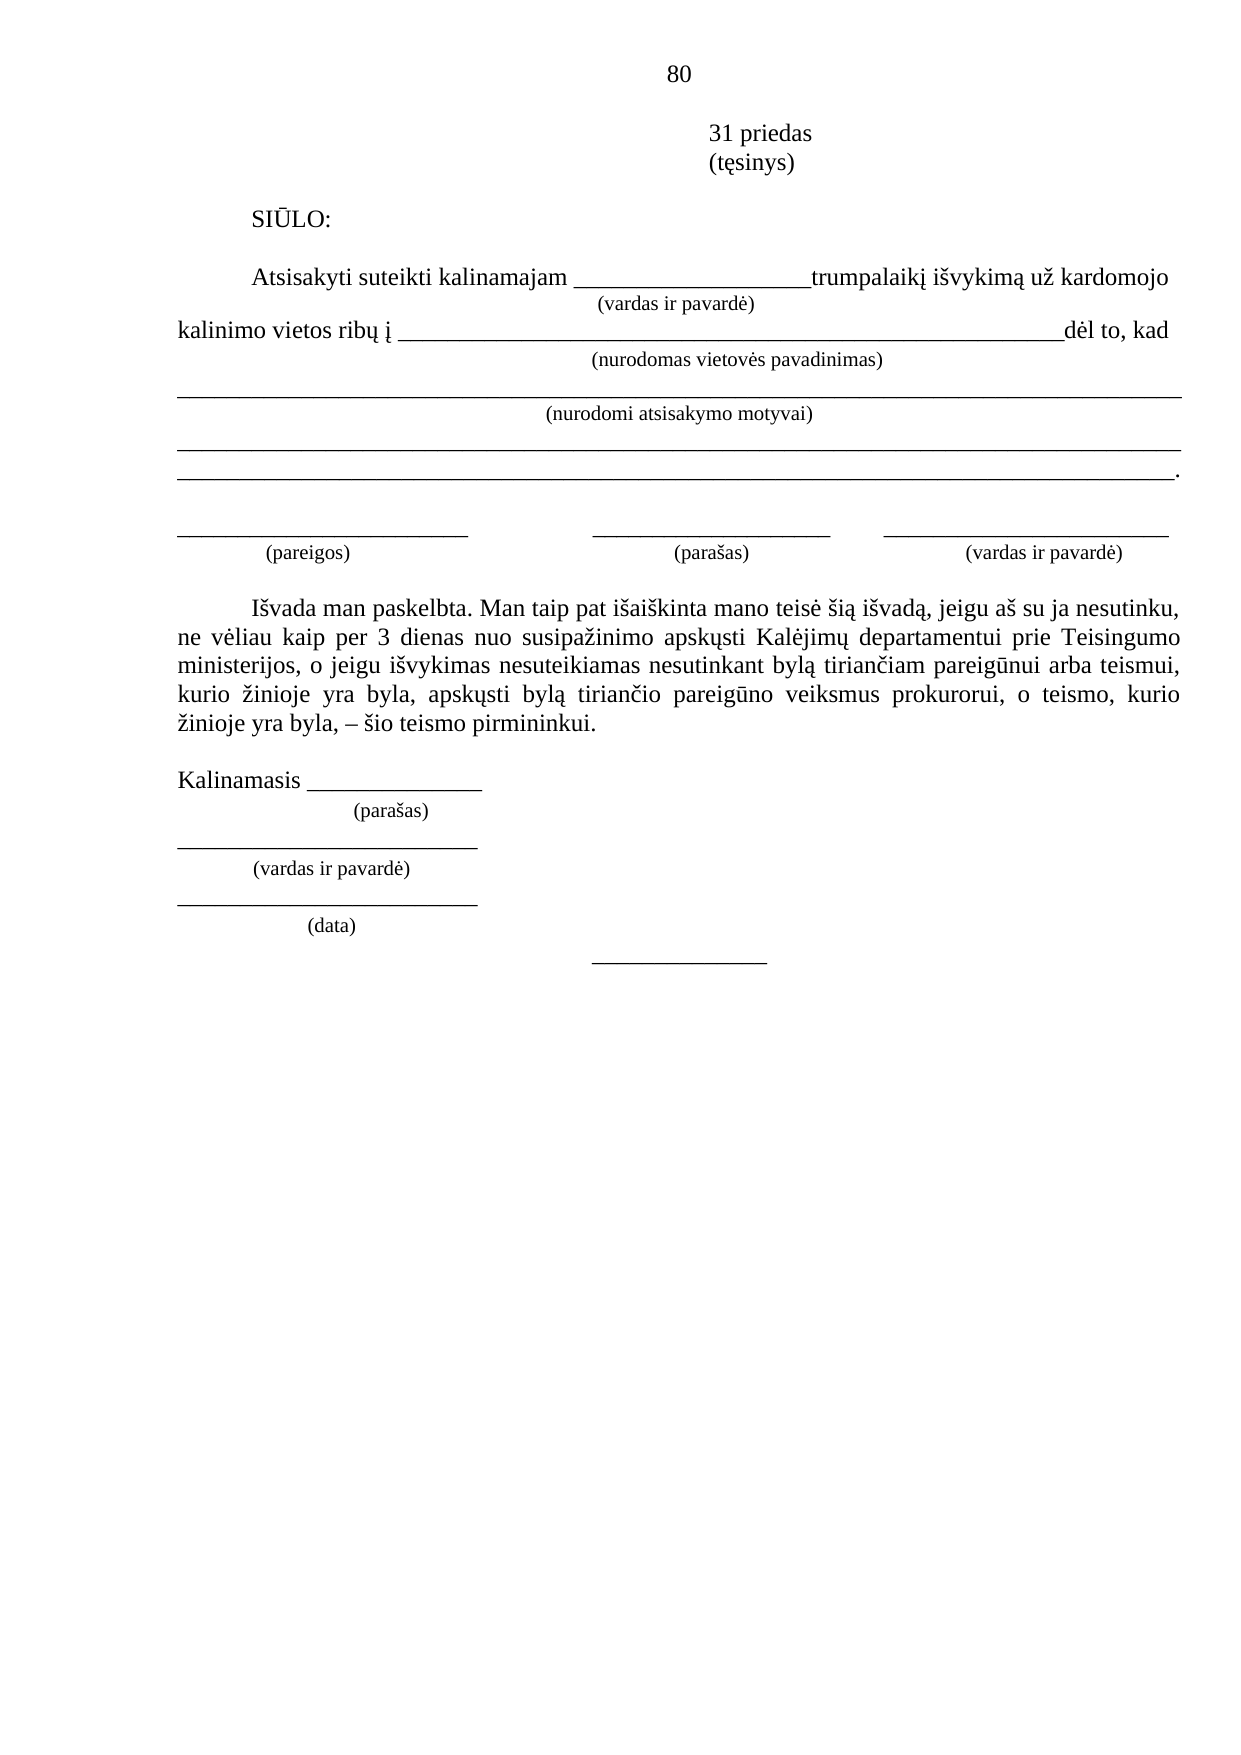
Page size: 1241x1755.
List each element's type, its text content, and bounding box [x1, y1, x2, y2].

text (parašas) [177, 794, 1181, 823]
text ______________ [177, 938, 1181, 967]
text . [177, 454, 1181, 482]
text ________________________ [177, 823, 1181, 852]
text (data) [177, 909, 1181, 938]
text (tęsinys) [177, 147, 1181, 176]
text (vardas ir pavardė) [177, 291, 1181, 315]
text Atsisakyti suteikti kalinamajam trumpalaikį išvykimą už kardomojo [177, 262, 1181, 291]
text SIŪLO: [177, 204, 1181, 233]
text (pareigos) (parašas) (vardas ir pavardė) [177, 540, 1181, 564]
text (nurodomas vietovės pavadinimas) [177, 343, 1181, 372]
text 31 priedas [177, 118, 1181, 147]
text Išvada man paskelbta. Man taip pat išaiškinta mano teisė šią išvadą, jeigu aš su ja nesutinku, ne vėliau kaip per 3 dienas nuo susipažinimo apskųsti Kalėjimų departamentui prie Teisingumo ministerijos, o jeigu išvykimas nesuteikiamas nesutinkant bylą tiriančiam pareigūnui arba teismui, kurio žinioje yra byla, apskųsti bylą tiriančio pareigūno veiksmus prokurorui, o teismo, kurio žinioje yra byla, – šio teismo pirmininkui. [177, 593, 1181, 737]
text (nurodomi atsisakymo motyvai) [177, 401, 1181, 425]
text kalinimo vietos ribų į dėl to, kad [177, 315, 1181, 343]
text (vardas ir pavardė) [177, 852, 1181, 880]
text Kalinamasis ______________ [177, 765, 1181, 794]
text ________________________ [177, 880, 1181, 909]
